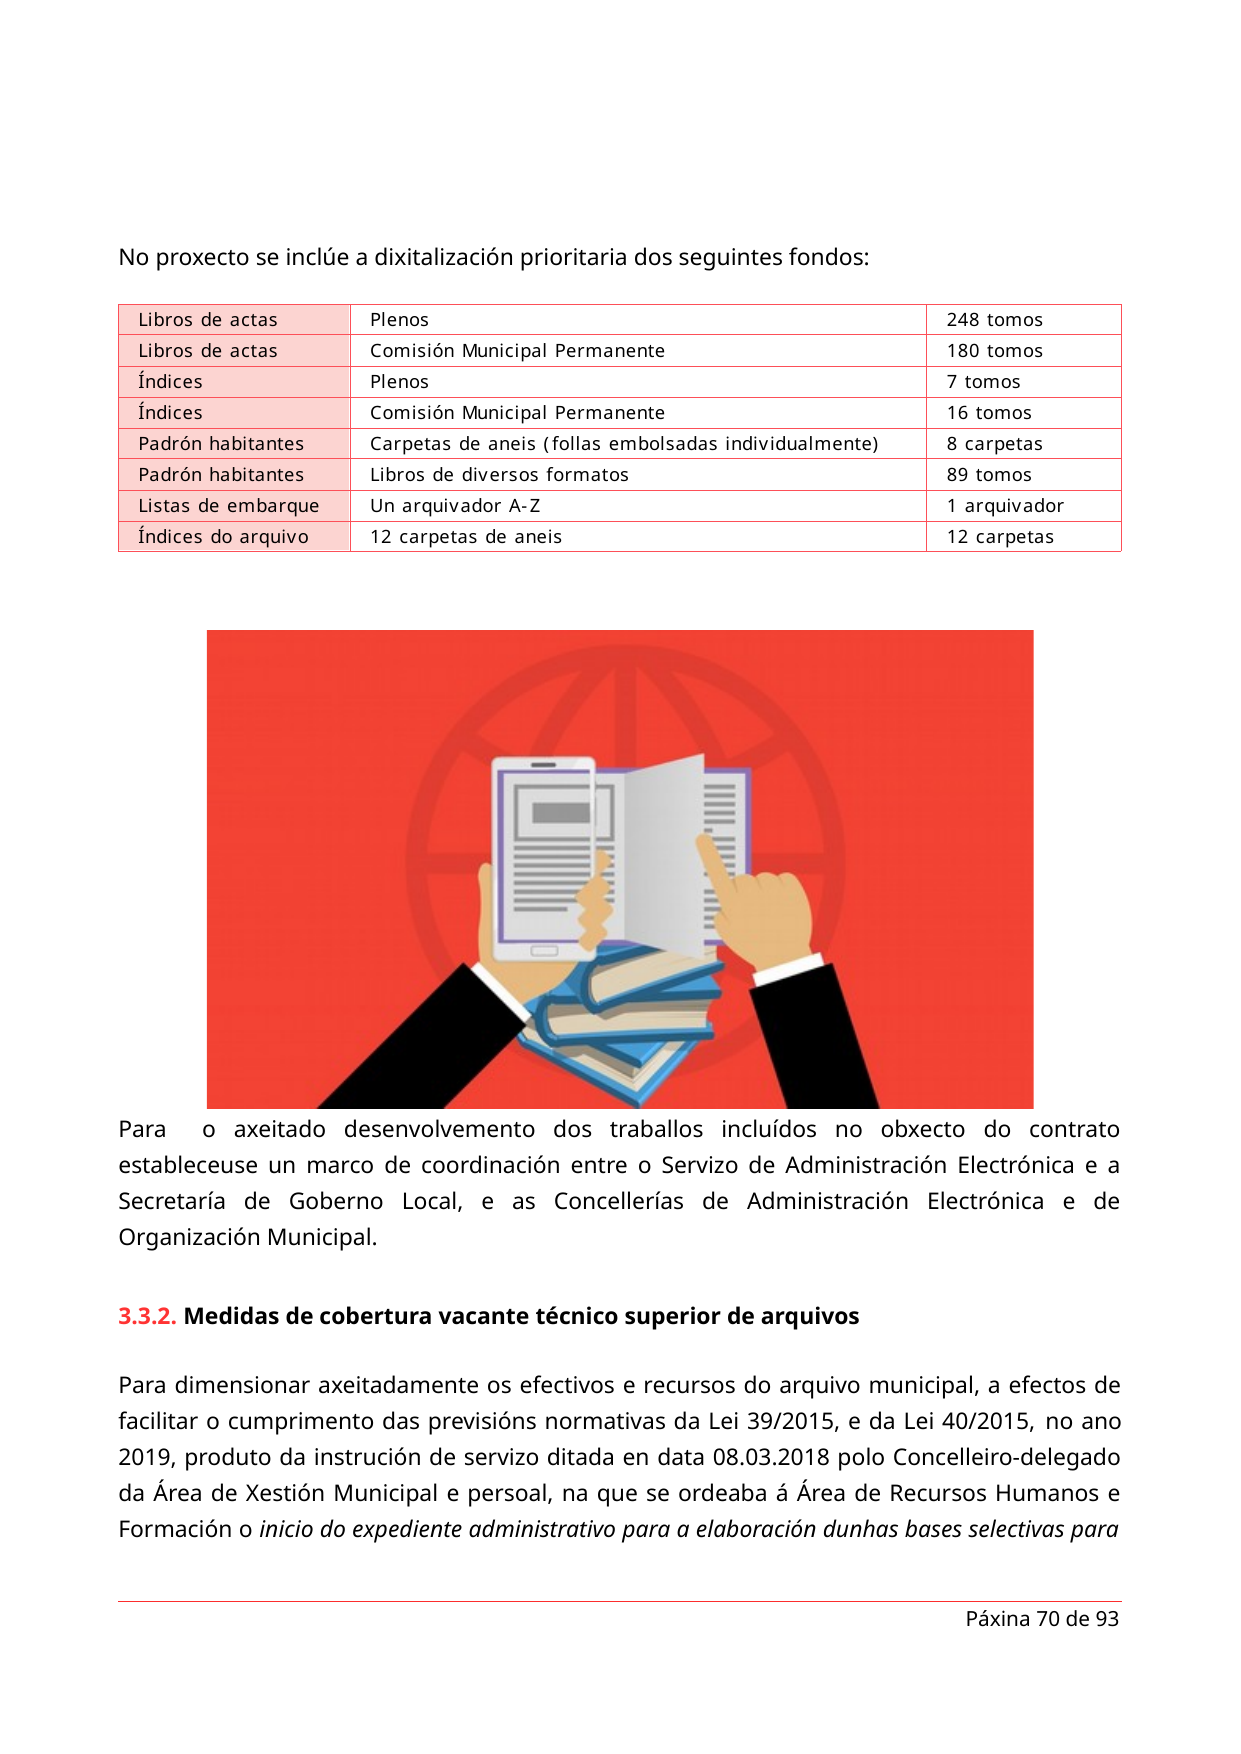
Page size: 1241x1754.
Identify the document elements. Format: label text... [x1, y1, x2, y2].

text Para o axeitado desenvolvemento dos traballos incluídos no obxecto do contrato estableceuse un marco de coordinación entre o Servizo de Administración Electrónica e a Secretaría de Goberno Local, e as Concellerías de Administración Electrónica e de Organización Municipal. [118, 606, 1122, 1252]
text Para dimensionar axeitadamente os efectivos e recursos do arquivo municipal, a efectos de facilitar o cumprimento das previsións normativas da Lei 39/2015, e da Lei 40/2015, no ano 2019, produto da instrución de servizo ditada en data 08.03.2018 polo Concelleiro-delegado da Área de Xestión Municipal e persoal, na que se ordeaba á Área de Recursos Humanos e Formación o inicio do expediente administrativo para a elaboración dunhas bases selectivas para [118, 1369, 1122, 1544]
list Medidas de cobertura vacante técnico superior de arquivos [118, 1300, 1122, 1332]
picture [206, 630, 1034, 1109]
text No proxecto se inclúe a dixitalización prioritaria dos seguintes fondos: [118, 241, 1122, 272]
